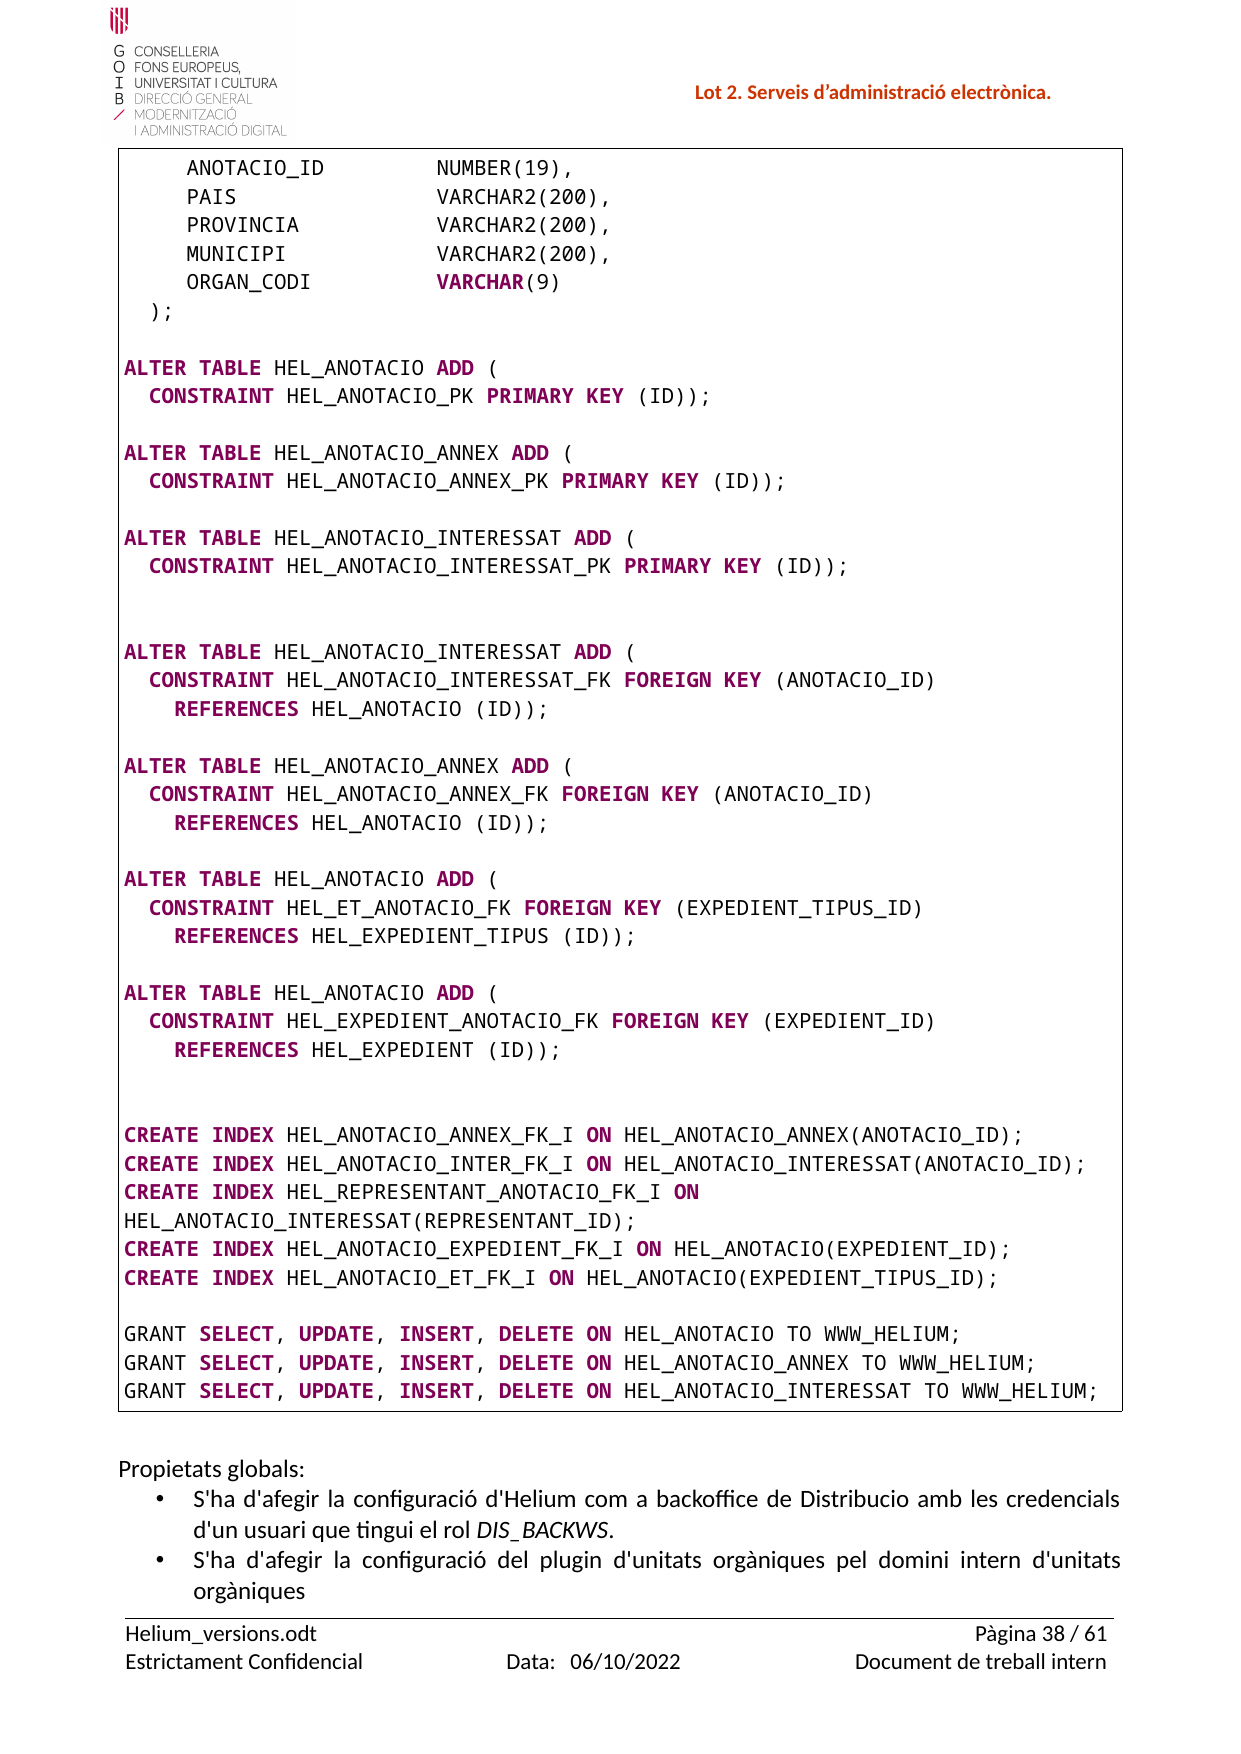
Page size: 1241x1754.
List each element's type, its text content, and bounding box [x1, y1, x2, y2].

text Propietats globals: [118, 1453, 1122, 1483]
list S'ha d'afegir la configuració del plugin d'unitats orgàniques pel domini intern d'unitats orgàniques [156, 1544, 1122, 1606]
list S'ha d'afegir la configuració d'Helium com a backoffice de Distribucio amb les credencials d'un usuari que tingui el rol DIS_BACKWS. [156, 1483, 1122, 1544]
picture [100, 0, 297, 144]
table_header ANOTACIO_ID NUMBER(19), PAIS VARCHAR2(200), PROVINCIA VARCHAR2(200), MUNICIPI VARCHAR2(200), ORGAN_CODI VARCHAR(9) ); ALTER TABLE HEL_ANOTACIO ADD ( CONSTRAINT HEL_ANOTACIO_PK PRIMARY KEY (ID)); ALTER TABLE HEL_ANOTACIO_ANNEX ADD ( CONSTRAINT HEL_ANOTACIO_ANNEX_PK PRIMARY KEY (ID)); ALTER TABLE HEL_ANOTACIO_INTERESSAT ADD ( CONSTRAINT HEL_ANOTACIO_INTERESSAT_PK PRIMARY KEY (ID)); ALTER TABLE HEL_ANOTACIO_INTERESSAT ADD ( CONSTRAINT HEL_ANOTACIO_INTERESSAT_FK FOREIGN KEY (ANOTACIO_ID) REFERENCES HEL_ANOTACIO (ID)); ALTER TABLE HEL_ANOTACIO_ANNEX ADD ( CONSTRAINT HEL_ANOTACIO_ANNEX_FK FOREIGN KEY (ANOTACIO_ID) REFERENCES HEL_ANOTACIO (ID)); ALTER TABLE HEL_ANOTACIO ADD ( CONSTRAINT HEL_ET_ANOTACIO_FK FOREIGN KEY (EXPEDIENT_TIPUS_ID) REFERENCES HEL_EXPEDIENT_TIPUS (ID)); ALTER TABLE HEL_ANOTACIO ADD ( CONSTRAINT HEL_EXPEDIENT_ANOTACIO_FK FOREIGN KEY (EXPEDIENT_ID) REFERENCES HEL_EXPEDIENT (ID)); CREATE INDEX HEL_ANOTACIO_ANNEX_FK_I ON HEL_ANOTACIO_ANNEX(ANOTACIO_ID); CREATE INDEX HEL_ANOTACIO_INTER_FK_I ON HEL_ANOTACIO_INTERESSAT(ANOTACIO_ID); CREATE INDEX HEL_REPRESENTANT_ANOTACIO_FK_I ON HEL_ANOTACIO_INTERESSAT(REPRESENTANT_ID); CREATE INDEX HEL_ANOTACIO_EXPEDIENT_FK_I ON HEL_ANOTACIO(EXPEDIENT_ID); CREATE INDEX HEL_ANOTACIO_ET_FK_I ON HEL_ANOTACIO(EXPEDIENT_TIPUS_ID); GRANT SELECT, UPDATE, INSERT, DELETE ON HEL_ANOTACIO TO WWW_HELIUM; GRANT SELECT, UPDATE, INSERT, DELETE ON HEL_ANOTACIO_ANNEX TO WWW_HELIUM; GRANT SELECT, UPDATE, INSERT, DELETE ON HEL_ANOTACIO_INTERESSAT TO WWW_HELIUM; [119, 149, 1122, 1411]
